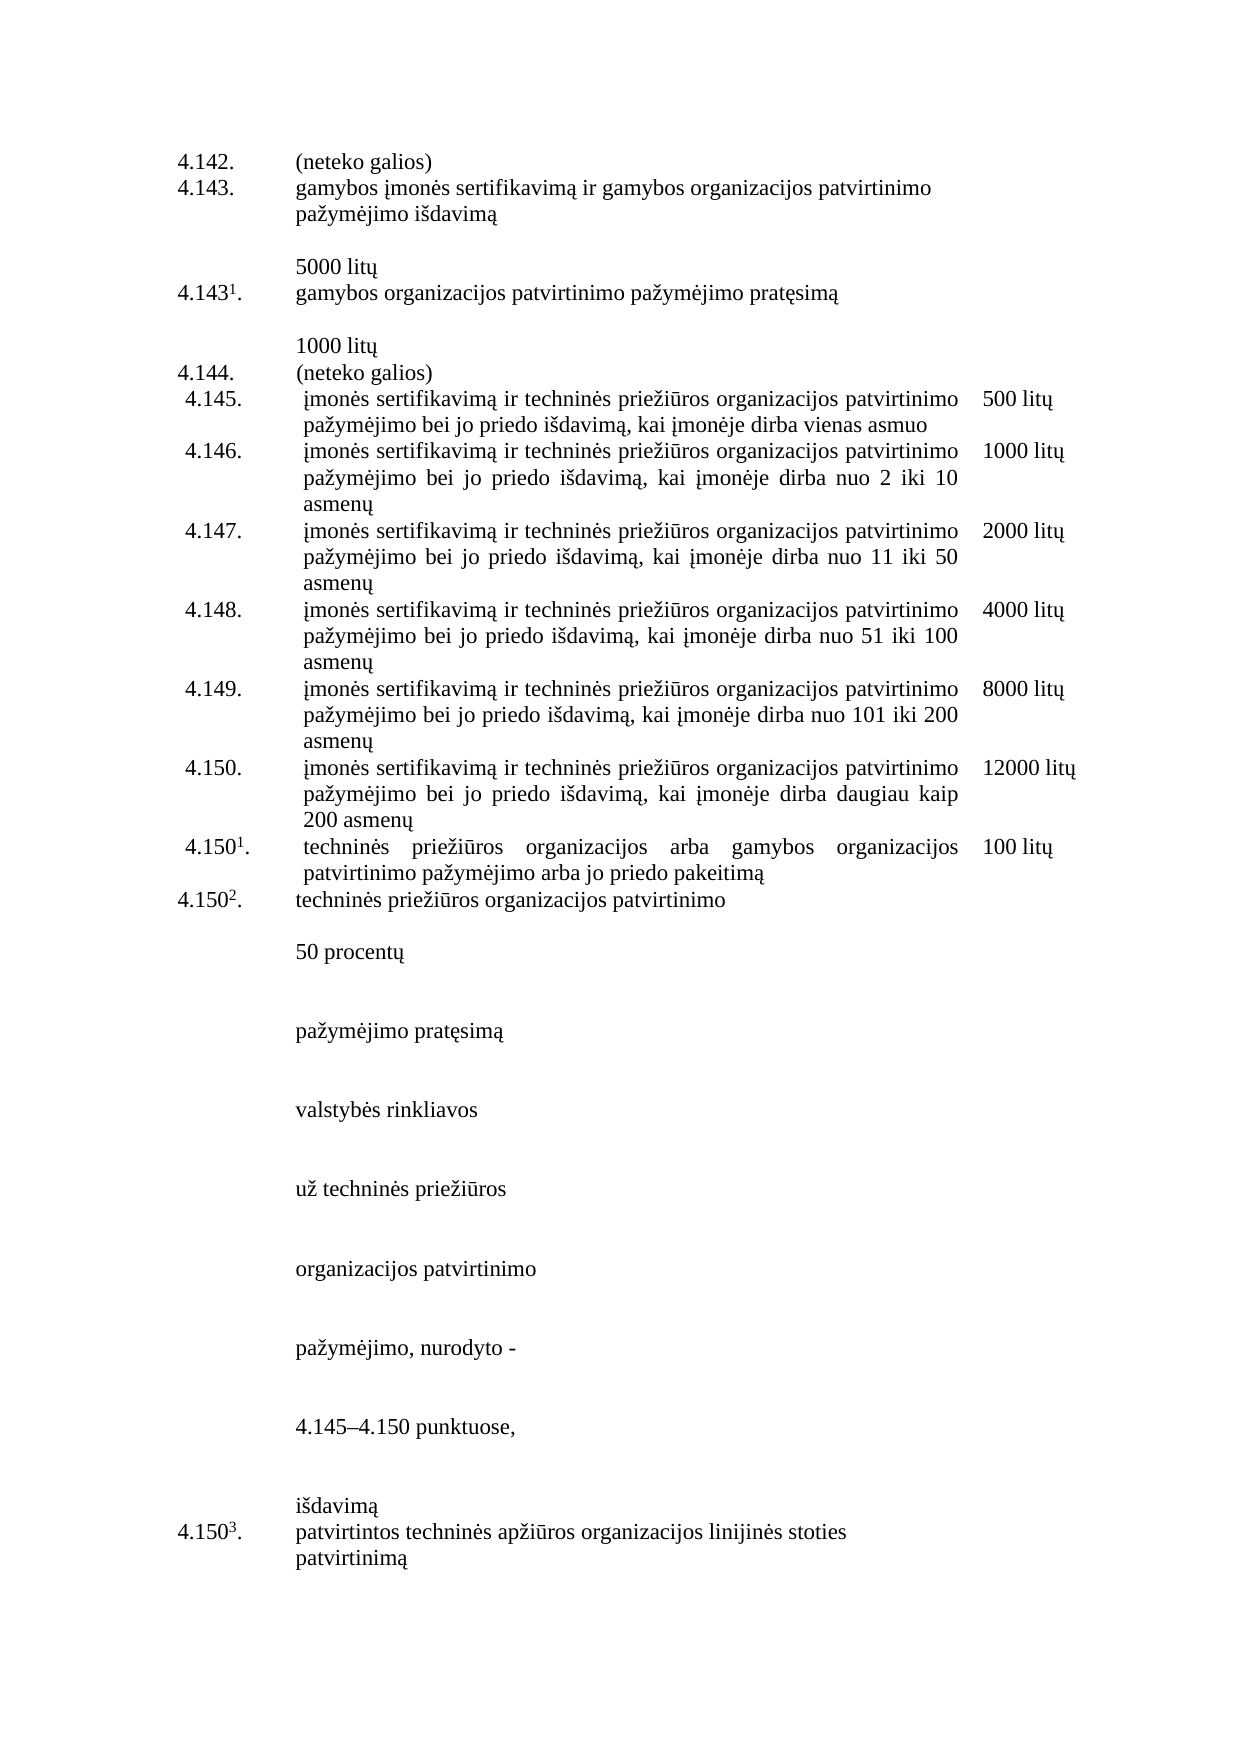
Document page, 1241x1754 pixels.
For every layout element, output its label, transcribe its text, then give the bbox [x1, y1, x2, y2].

text 4.142. (neteko galios) [177, 148, 945, 174]
table_cell 4.146. [174, 438, 292, 517]
table_cell 2000 litų [971, 517, 1144, 596]
text pažymėjimo, nurodyto - [177, 1281, 945, 1360]
table_cell techninės priežiūros organizacijos arba gamybos organizacijos patvirtinimo pažymėjimo arba jo priedo pakeitimą [292, 833, 971, 886]
table_cell įmonės sertifikavimą ir techninės priežiūros organizacijos patvirtinimo pažymėjimo bei jo priedo išdavimą, kai įmonėje dirba nuo 51 iki 100 asmenų [292, 596, 971, 675]
text už techninės priežiūros [177, 1123, 945, 1202]
text 4.145–4.150 punktuose, [177, 1360, 945, 1439]
table_cell 4.147. [174, 517, 292, 596]
table_cell 4.150. [174, 754, 292, 833]
table_header 4.145. [174, 385, 292, 438]
text valstybės rinkliavos [177, 1044, 945, 1123]
text 4.143. gamybos įmonės sertifikavimą ir gamybos organizacijos patvirtinimo pažymėjimo išdavimą 5000 litų [177, 174, 945, 279]
text 4.1503. patvirtintos techninės apžiūros organizacijos linijinės stoties patvirtinimą [177, 1518, 945, 1571]
table_cell 100 litų [971, 833, 1144, 886]
table_cell įmonės sertifikavimą ir techninės priežiūros organizacijos patvirtinimo pažymėjimo bei jo priedo išdavimą, kai įmonėje dirba nuo 101 iki 200 asmenų [292, 675, 971, 754]
table_cell 4.149. [174, 675, 292, 754]
text pažymėjimo pratęsimą [177, 965, 945, 1044]
table_header 500 litų [971, 385, 1144, 438]
table_cell įmonės sertifikavimą ir techninės priežiūros organizacijos patvirtinimo pažymėjimo bei jo priedo išdavimą, kai įmonėje dirba nuo 2 iki 10 asmenų [292, 438, 971, 517]
table_cell 4.1501. [174, 833, 292, 886]
table_cell 1000 litų [971, 438, 1144, 517]
table_cell įmonės sertifikavimą ir techninės priežiūros organizacijos patvirtinimo pažymėjimo bei jo priedo išdavimą, kai įmonėje dirba nuo 11 iki 50 asmenų [292, 517, 971, 596]
table_cell įmonės sertifikavimą ir techninės priežiūros organizacijos patvirtinimo pažymėjimo bei jo priedo išdavimą, kai įmonėje dirba daugiau kaip 200 asmenų [292, 754, 971, 833]
text 4.1431. gamybos organizacijos patvirtinimo pažymėjimo pratęsimą 1000 litų [177, 279, 945, 358]
table_cell 4000 litų [971, 596, 1144, 675]
text išdavimą [177, 1439, 945, 1518]
table_header įmonės sertifikavimą ir techninės priežiūros organizacijos patvirtinimo pažymėjimo bei jo priedo išdavimą, kai įmonėje dirba vienas asmuo [292, 385, 971, 438]
list (neteko galios) [177, 358, 945, 385]
table_cell 12000 litų [971, 754, 1144, 833]
table_cell 8000 litų [971, 675, 1144, 754]
table_cell 4.148. [174, 596, 292, 675]
text organizacijos patvirtinimo [177, 1202, 945, 1281]
text 4.1502. techninės priežiūros organizacijos patvirtinimo 50 procentų [177, 886, 945, 965]
